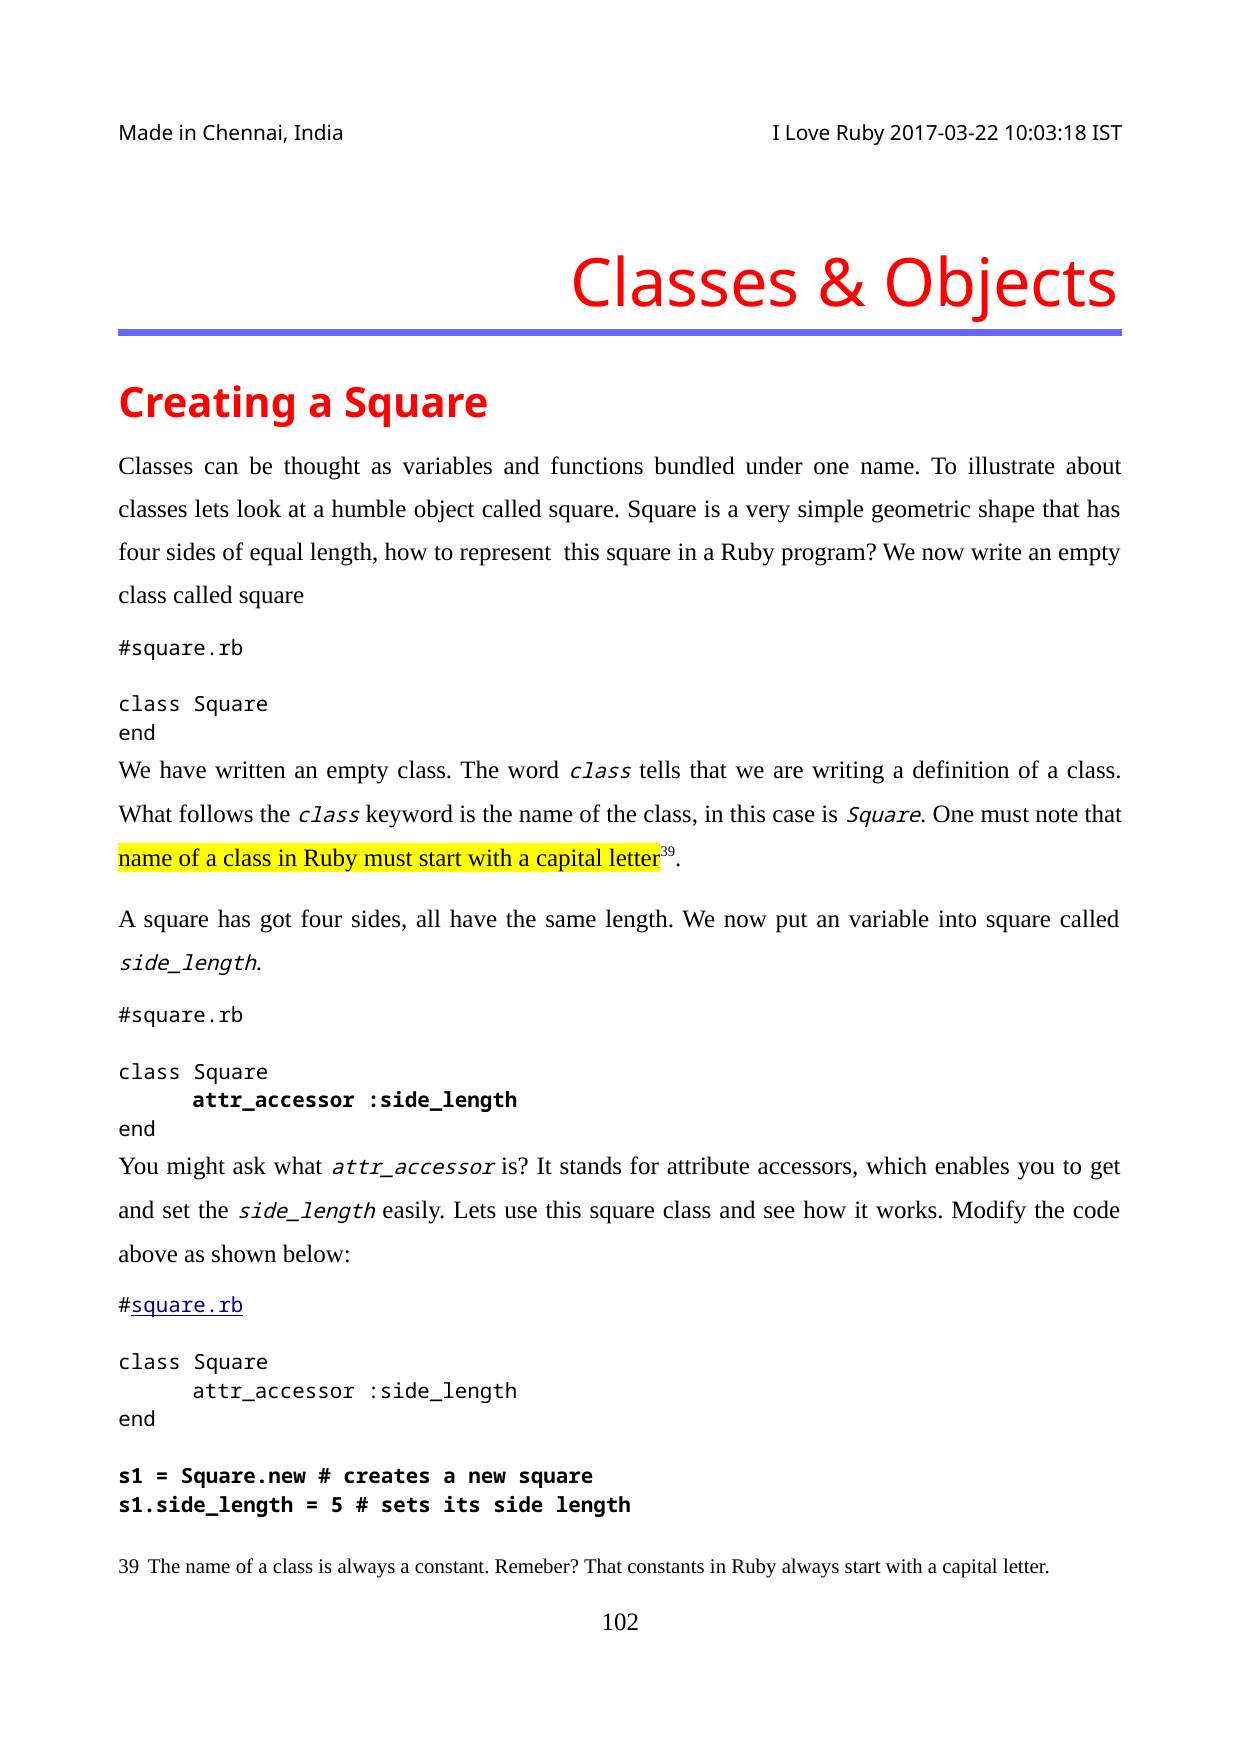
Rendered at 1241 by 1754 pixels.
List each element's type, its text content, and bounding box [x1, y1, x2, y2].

subtitle Creating a Square [118, 373, 1122, 430]
text s1 = Square.new # creates a new square [118, 1461, 1122, 1490]
text class Square [118, 1057, 1122, 1085]
text #square.rb [118, 1291, 1122, 1319]
text end [118, 718, 1122, 746]
text s1.side_length = 5 # sets its side length [118, 1490, 1122, 1518]
text You might ask what attr_accessor is? It stands for attribute accessors, which enables you to get and set the side_length easily. Lets use this square class and see how it works. Modify the code above as shown below: [118, 1151, 1122, 1267]
text Classes can be thought as variables and functions bundled under one name. To illustrate about classes lets look at a humble object called square. Square is a very simple geometric shape that has four sides of equal length, how to represent this square in a Ruby program? We now write an empty class called square [118, 451, 1122, 609]
text class Square [118, 689, 1122, 718]
text class Square [118, 1347, 1122, 1376]
text attr_accessor :side_length [118, 1085, 1122, 1114]
text #square.rb [118, 1000, 1122, 1028]
text end [118, 1114, 1122, 1142]
text end [118, 1404, 1122, 1433]
text We have written an empty class. The word class tells that we are writing a definition of a class. What follows the class keyword is the name of the class, in this case is Square. One must note that name of a class in Ruby must start with a capital letter. [118, 755, 1122, 872]
text A square has got four sides, all have the same length. We now put an variable into square called side_length. [118, 904, 1122, 976]
text #square.rb [118, 633, 1122, 661]
text The name of a class is always a constant. Remeber? That constants in Ruby always start with a capital letter. [118, 1553, 1122, 1578]
text attr_accessor :side_length [118, 1376, 1122, 1404]
subtitle Classes & Objects [118, 233, 1122, 329]
